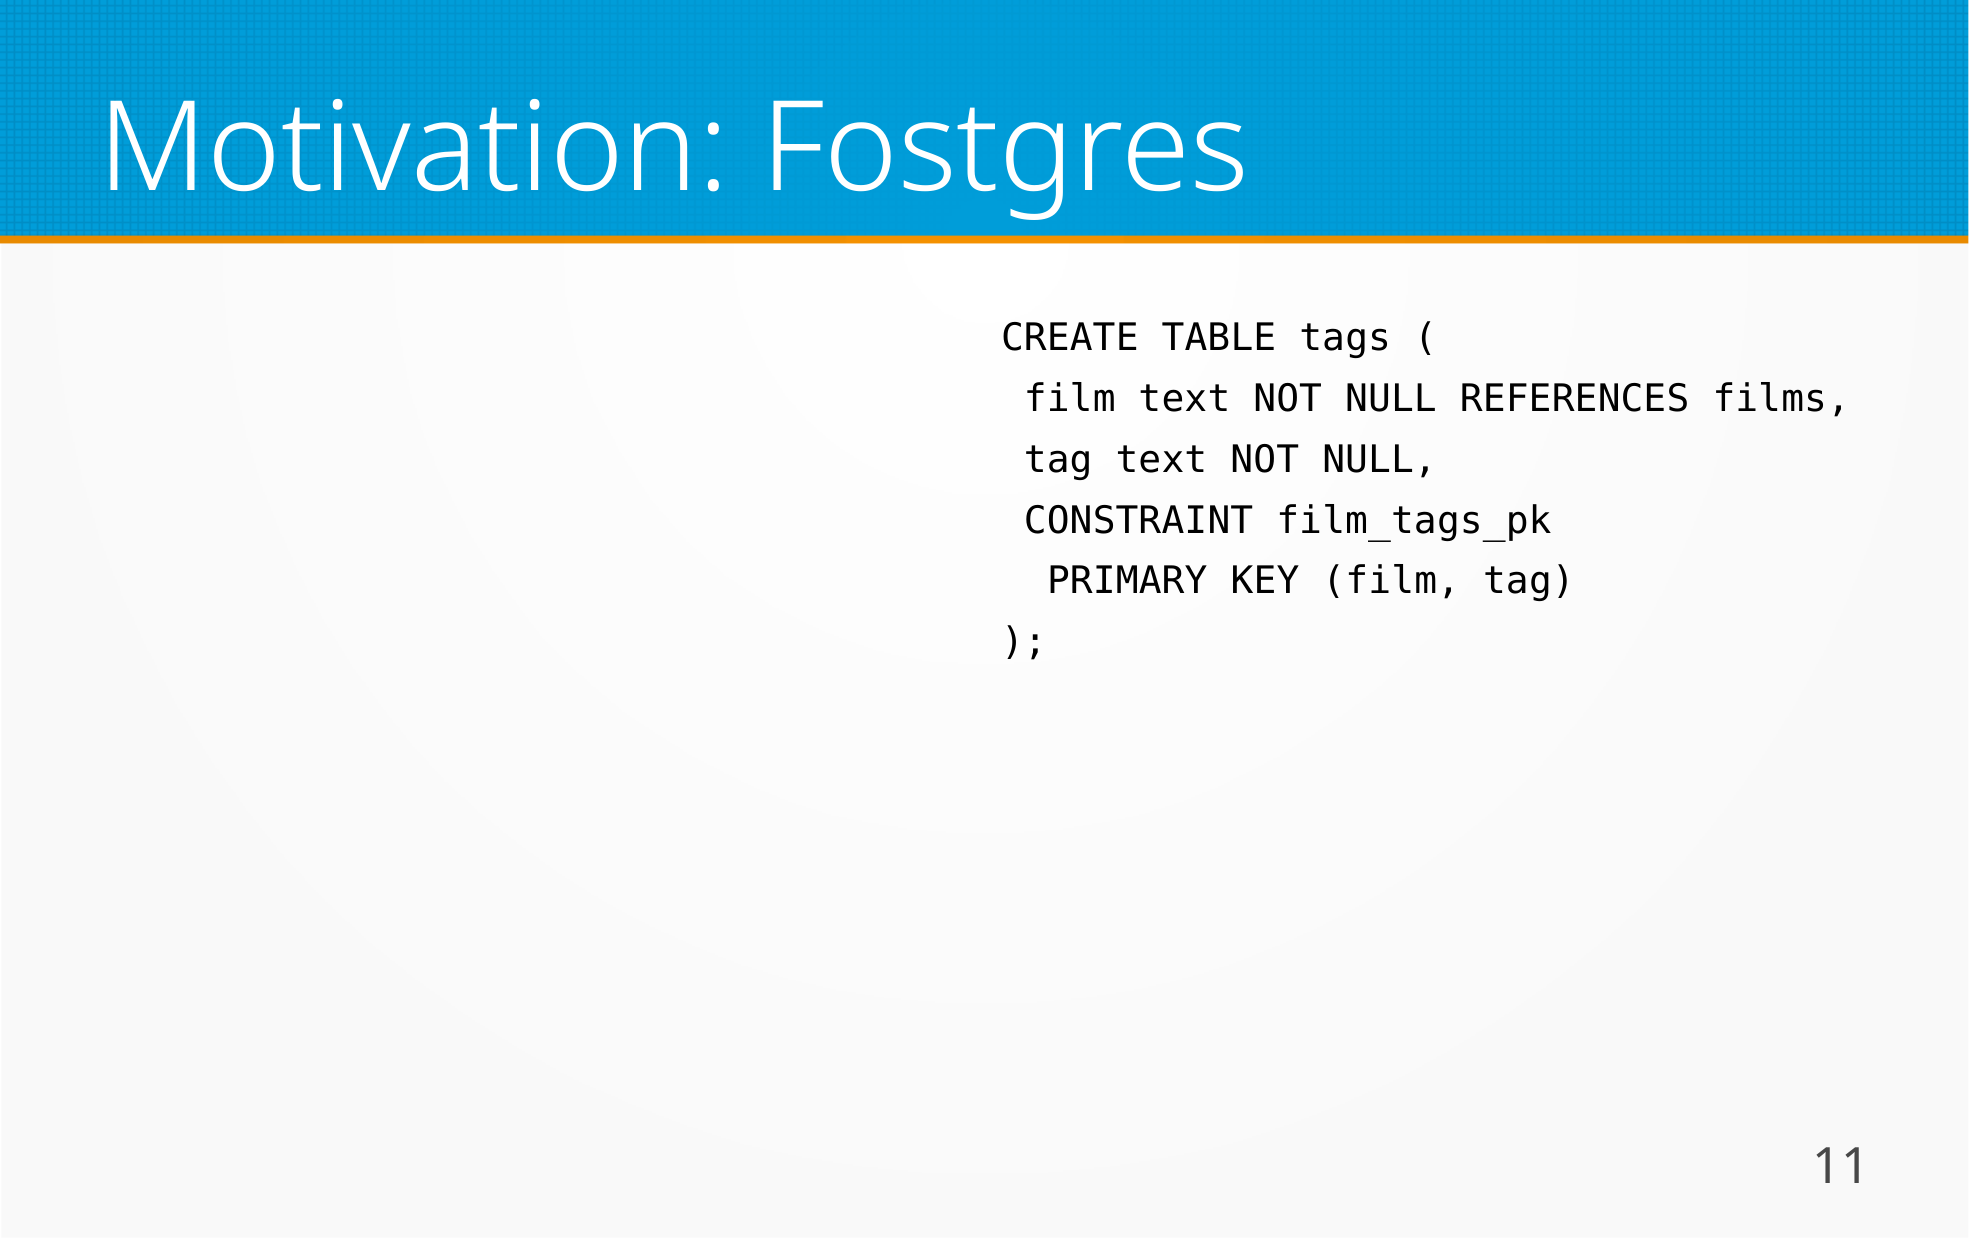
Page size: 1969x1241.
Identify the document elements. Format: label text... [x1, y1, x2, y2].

list CREATE TABLE tags ( film text NOT NULL REFERENCES films, tag text NOT NULL, CONSTRAINT film_tags_pk PRIMARY KEY (film, tag) ); [1001, 315, 1861, 680]
picture [0, 236, 1969, 1241]
title Motivation: Fostgres [98, 19, 1870, 227]
